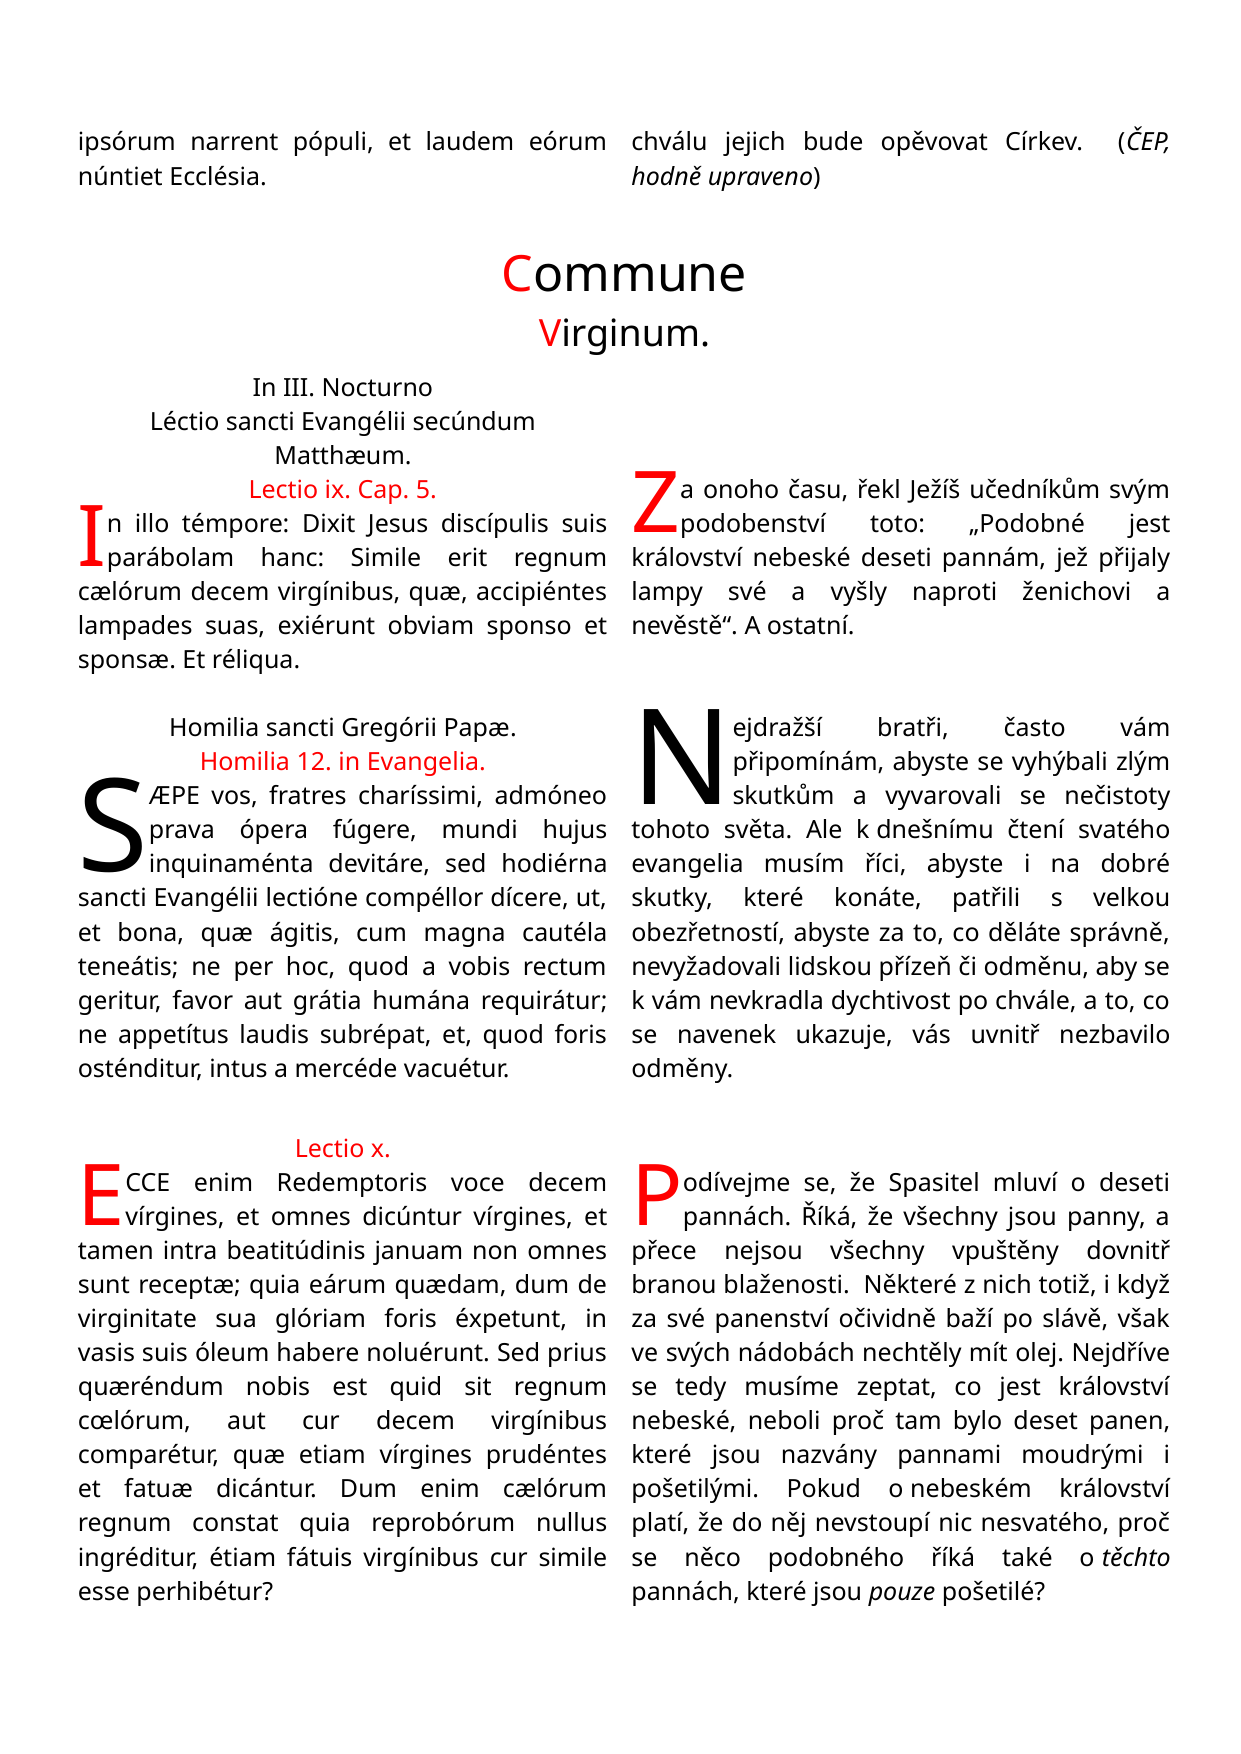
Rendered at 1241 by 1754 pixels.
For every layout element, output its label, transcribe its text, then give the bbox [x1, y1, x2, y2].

table_cell chválu jejich bude opěvovat Církev. (ČEP, hodně upraveno) [619, 118, 1182, 232]
table_cell ipsórum narrent pópuli, et laudem eórum núntiet Ecclésia. [66, 118, 619, 232]
table_cell In III. Nocturno Léctio sancti Evangélii secúndum Matthæum. Lectio ix. Cap. 5. In illo témpore: Dixit Jesus discípulis suis parábolam hanc: Simile erit regnum cælórum decem virgínibus, quæ, accipiéntes lampades suas, exiérunt obviam sponso et sponsæ. Et réliqua. Homilia sancti Gregórii Papæ. Homilia 12. in Evangelia. SÆPE vos, fratres charíssimi, admóneo prava ópera fúgere, mundi hujus inquinaménta devitáre, sed hodiérna sancti Evangélii lectióne compéllor dícere, ut, et bona, quæ ágitis, cum magna cautéla teneátis; ne per hoc, quod a vobis rectum geritur, favor aut grátia humána requirátur; ne appetítus laudis subrépat, et, quod foris osténditur, intus a mercéde vacuétur. [66, 363, 619, 1124]
table_cell Lectio x. ECCE enim Redemptoris voce decem vírgines, et omnes dicúntur vírgines, et tamen intra beatitúdinis januam non omnes sunt receptæ; quia eárum quædam, dum de virginitate sua glóriam foris éxpetunt, in vasis suis óleum habere noluérunt. Sed prius quæréndum nobis est quid sit regnum cœlórum, aut cur decem virgínibus comparétur, quæ etiam vírgines prudéntes et fatuæ dicántur. Dum enim cælórum regnum constat quia reprobórum nullus ingréditur, étiam fátuis virgínibus cur simile esse perhibétur? [66, 1125, 619, 1613]
table_cell Commune Virginum. [66, 232, 1182, 363]
table_cell Podívejme se, že Spasitel mluví o deseti pannách. Říká, že všechny jsou panny, a přece nejsou všechny vpuštěny dovnitř branou blaženosti. Některé z nich totiž, i když za své panenství očividně baží po slávě, však ve svých nádobách nechtěly mít olej. Nejdříve se tedy musíme zeptat, co jest království nebeské, neboli proč tam bylo deset panen, které jsou nazvány pannami moudrými i pošetilými. Pokud o nebeském království platí, že do něj nevstoupí nic nesvatého, proč se něco podobného říká také o těchto pannách, které jsou pouze pošetilé? [619, 1125, 1182, 1613]
table_cell Za onoho času, řekl Ježíš učedníkům svým podobenství toto: „Podobné jest království nebeské deseti pannám, jež přijaly lampy své a vyšly naproti ženichovi a nevěstě“. A ostatní. Nejdražší bratři, často vám připomínám, abyste se vyhýbali zlým skutkům a vyvarovali se nečistoty tohoto světa. Ale k dnešnímu čtení svatého evangelia musím říci, abyste i na dobré skutky, které konáte, patřili s velkou obezřetností, abyste za to, co děláte správně, nevyžadovali lidskou přízeň či odměnu, aby se k vám nevkradla dychtivost po chvále, a to, co se navenek ukazuje, vás uvnitř nezbavilo odměny. [619, 363, 1182, 1124]
